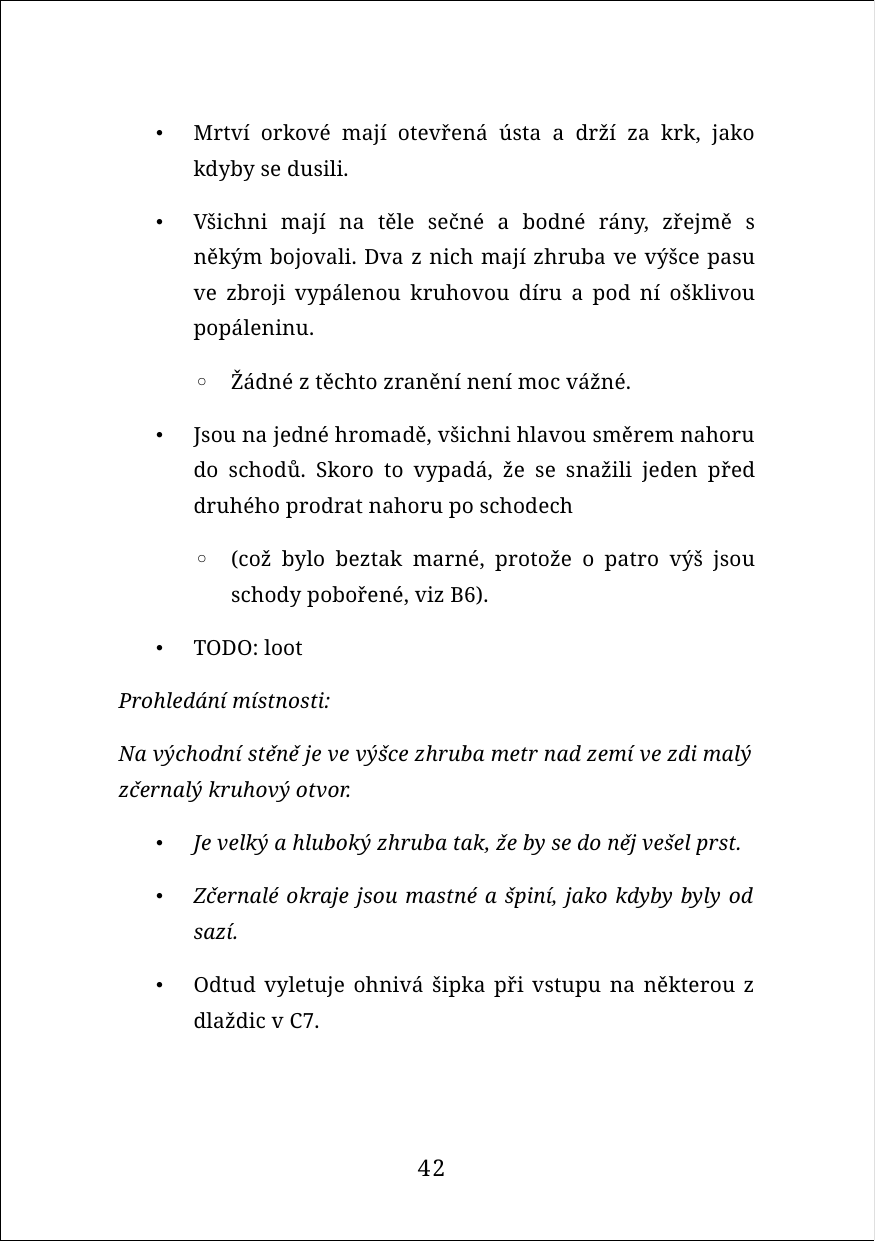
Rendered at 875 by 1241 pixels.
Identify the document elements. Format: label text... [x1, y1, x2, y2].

list Odtud vyletuje ohnivá šipka při vstupu na některou z dlaždic v C7. [156, 970, 756, 1034]
list Jsou na jedné hromadě, všichni hlavou směrem nahoru do schodů. Skoro to vypadá, že se snažili jeden před druhého prodrat nahoru po schodech [156, 420, 756, 519]
list Je velký a hluboký zhruba tak, že by se do něj vešel prst. [156, 828, 756, 857]
list Mrtví orkové mají otevřená ústa a drží za krk, jako kdyby se dusili. [156, 118, 756, 182]
list Zčernalé okraje jsou mastné a špiní, jako kdyby byly od sazí. [156, 881, 756, 945]
text Prohledání místnosti: [118, 686, 756, 715]
list Všichni mají na těle sečné a bodné rány, zřejmě s někým bojovali. Dva z nich mají zhruba ve výšce pasu ve zbroji vypálenou kruhovou díru a pod ní ošklivou popáleninu. [156, 207, 756, 342]
list Žádné z těchto zranění není moc vážné. [193, 367, 756, 395]
list (což bylo beztak marné, protože o patro výš jsou schody pobořené, viz B6). [193, 544, 756, 608]
text Na východní stěně je ve výšce zhruba metr nad zemí ve zdi malý zčernalý kruhový otvor. [118, 739, 756, 803]
list TODO: loot [156, 633, 756, 661]
